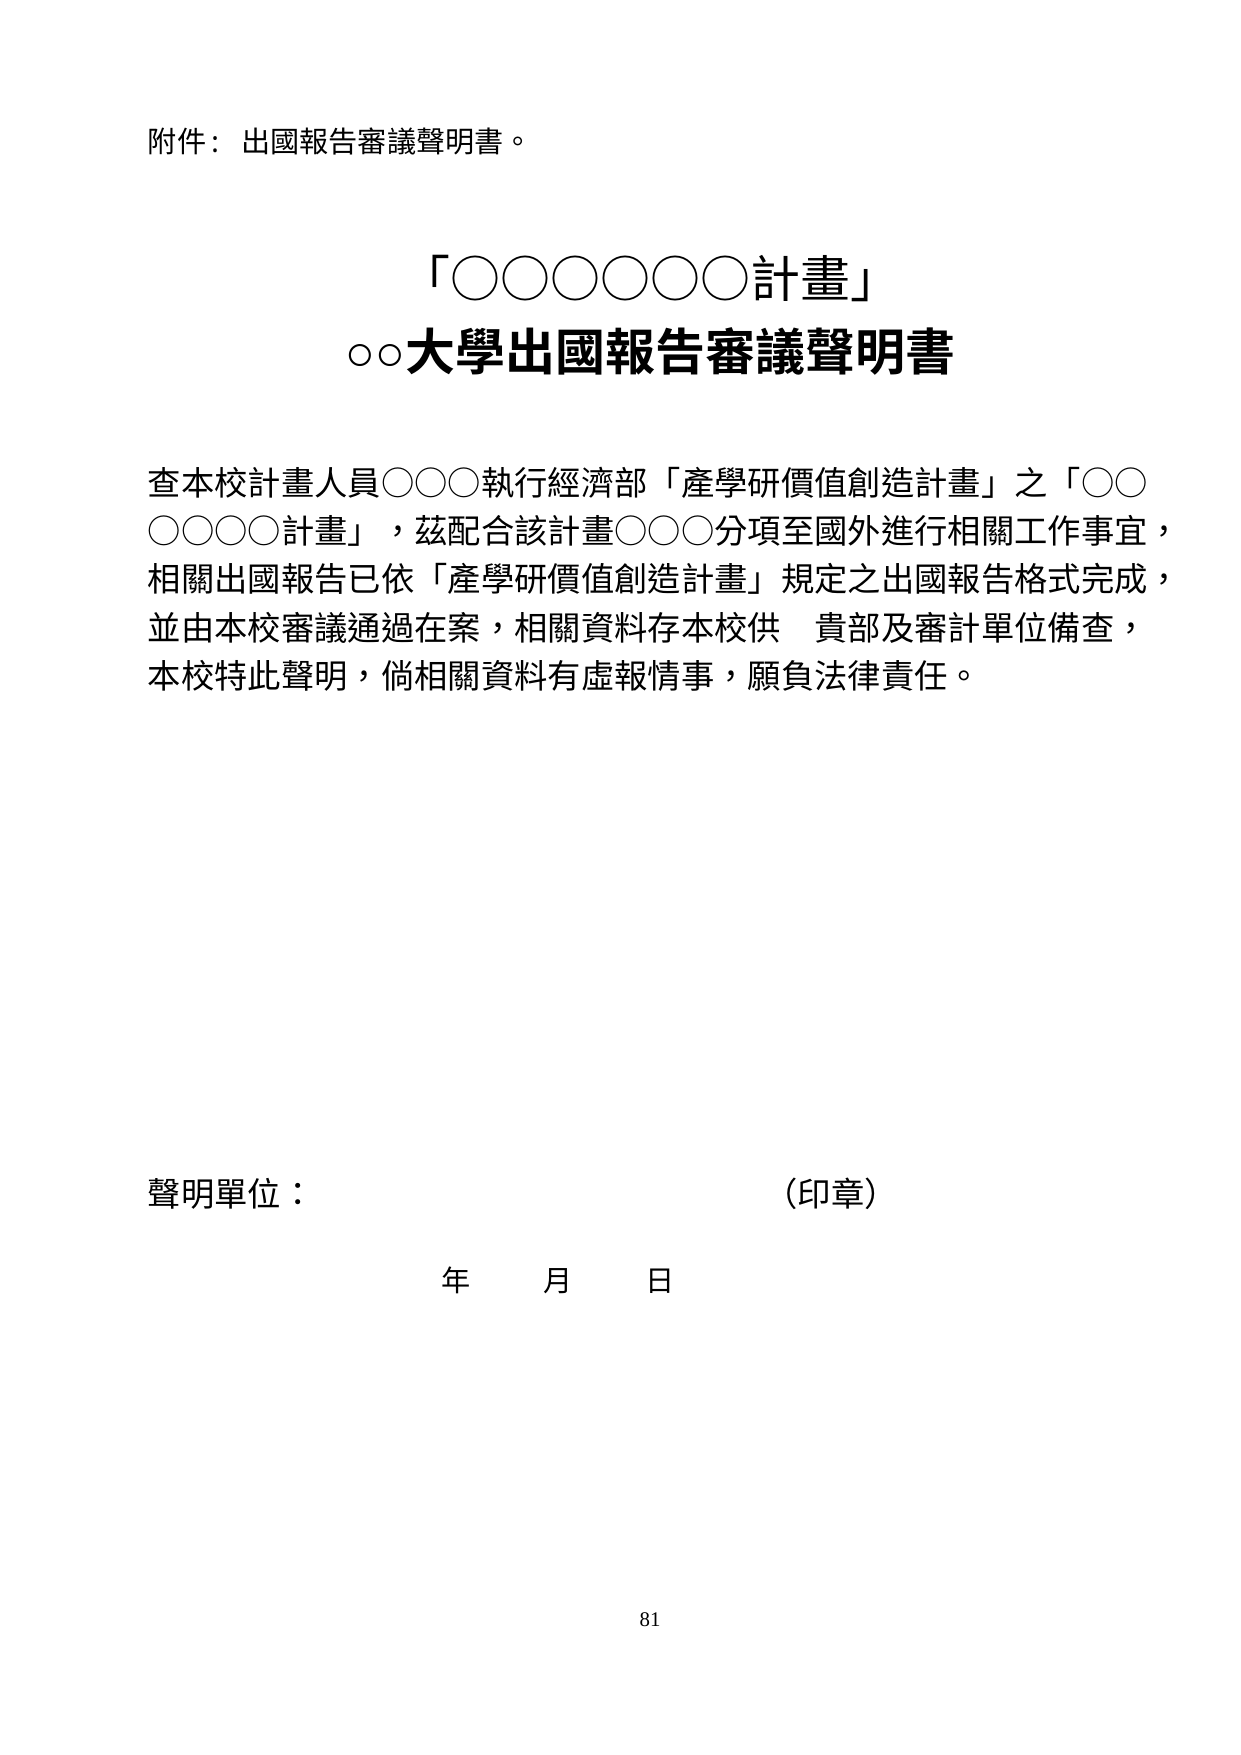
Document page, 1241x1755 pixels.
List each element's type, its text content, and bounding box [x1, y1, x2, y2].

text 「○○○○○○計畫」 [148, 240, 1152, 312]
text 聲明單位： （印章） [148, 1168, 1152, 1216]
text 附件: 出國報告審議聲明書。 [148, 118, 1152, 161]
text ○○大學出國報告審議聲明書 [148, 312, 1152, 385]
text 年 月 日 [148, 1257, 1152, 1300]
text 查本校計畫人員○○○執行經濟部「產學研價值創造計畫」之「○○○○○○計畫」，茲配合該計畫○○○分項至國外進行相關工作事宜，相關出國報告已依「產學研價值創造計畫」規定之出國報告格式完成，並由本校審議通過在案，相關資料存本校供 貴部及審計單位備查，本校特此聲明，倘相關資料有虛報情事，願負法律責任。 [148, 457, 1152, 698]
